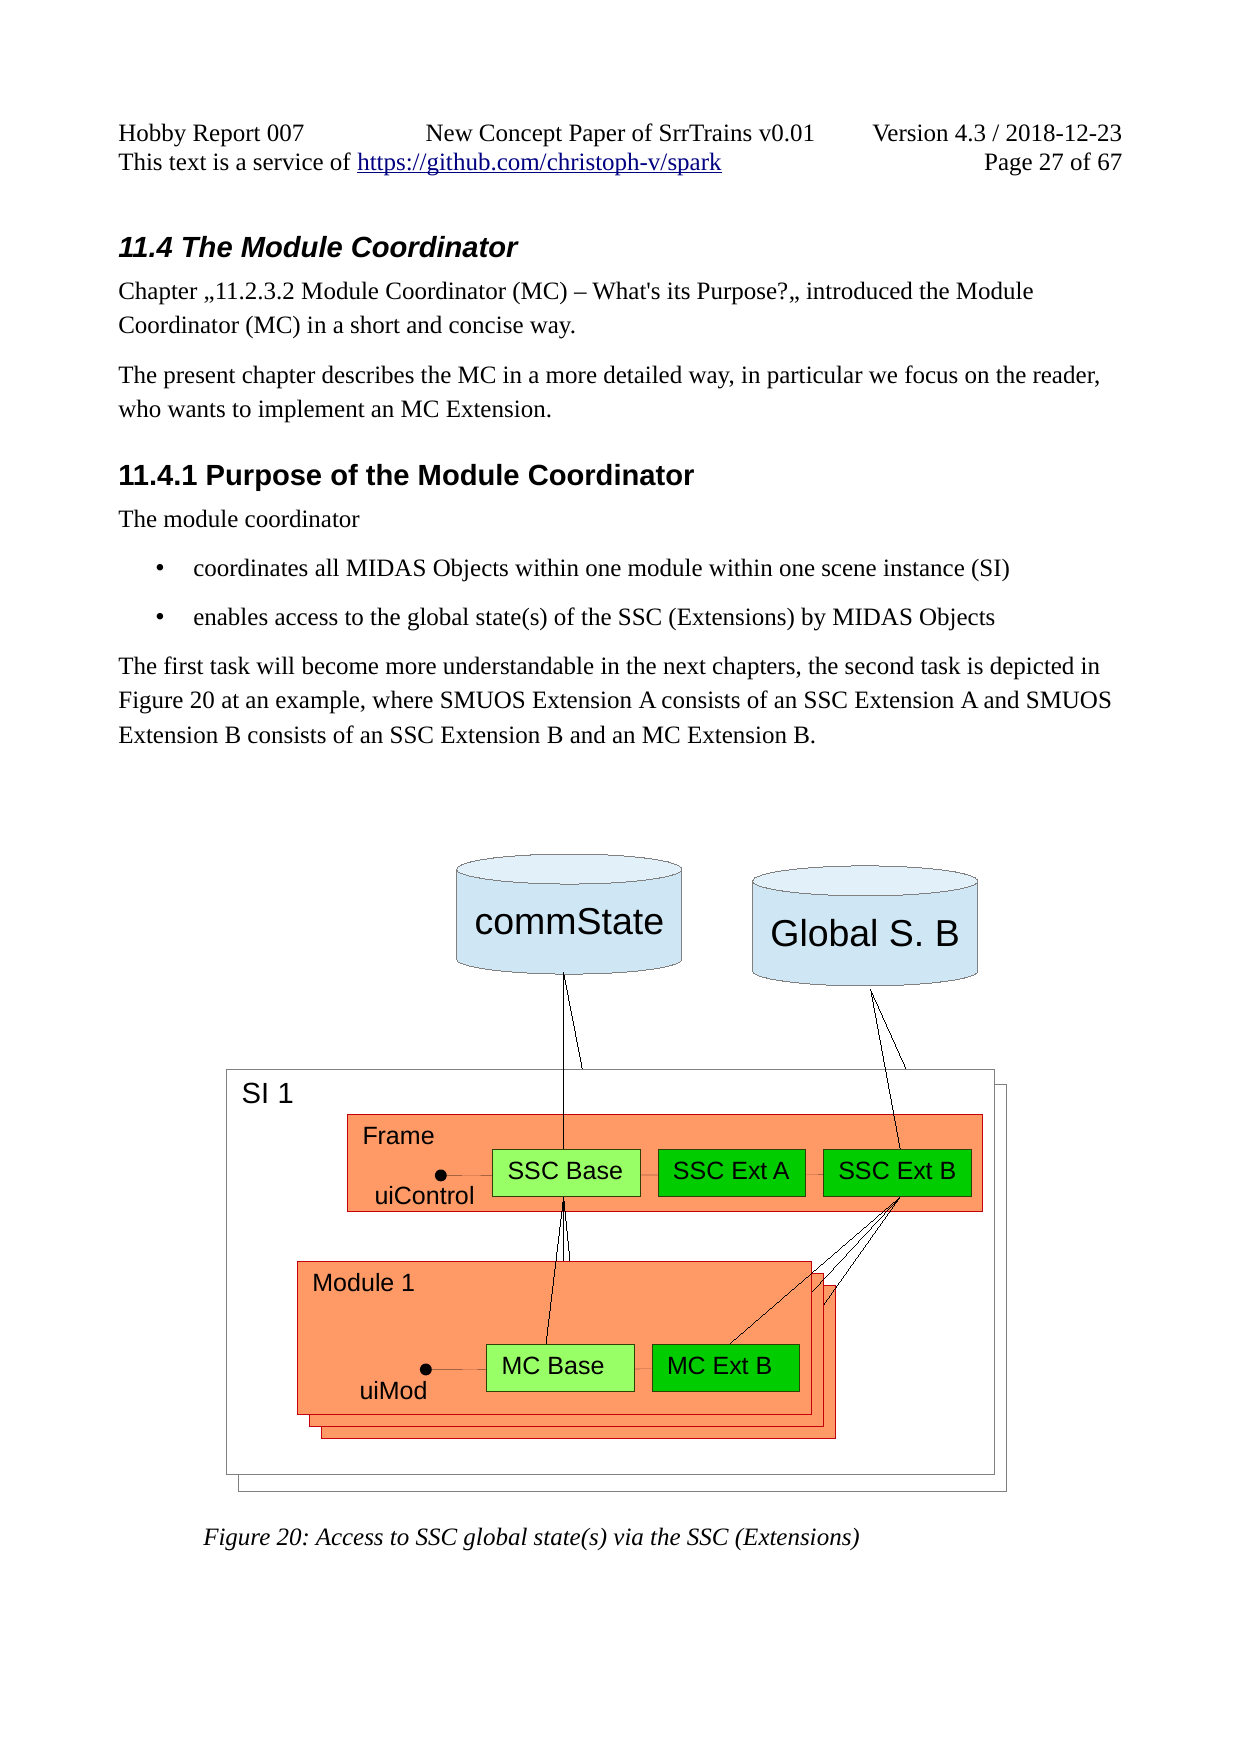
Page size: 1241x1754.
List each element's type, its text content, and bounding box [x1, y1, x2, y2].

list coordinates all MIDAS Objects within one module within one scene instance (SI) [156, 553, 1122, 582]
subtitle 11.4 The Module Coordinator [118, 230, 1122, 264]
subtitle 11.4.1 Purpose of the Module Coordinator [118, 458, 1122, 491]
list Chapter „11.2.3.2 Module Coordinator (MC) – What's its Purpose?„ introduced the Module Coordinator (MC) in a short and concise way. [81, 276, 1122, 339]
list enables access to the global state(s) of the SSC (Extensions) by MIDAS Objects [156, 602, 1122, 631]
text The module coordinator [118, 504, 1122, 533]
text Figure 20: Access to SSC global state(s) via the SSC (Extensions) [203, 830, 1037, 1550]
list The present chapter describes the MC in a more detailed way, in particular we focus on the reader, who wants to implement an MC Extension. [81, 360, 1122, 423]
text The first task will become more understandable in the next chapters, the second task is depicted in Figure 20 at an example, where SMUOS Extension A consists of an SSC Extension A and SMUOS Extension B consists of an SSC Extension B and an MC Extension B. [118, 651, 1122, 749]
